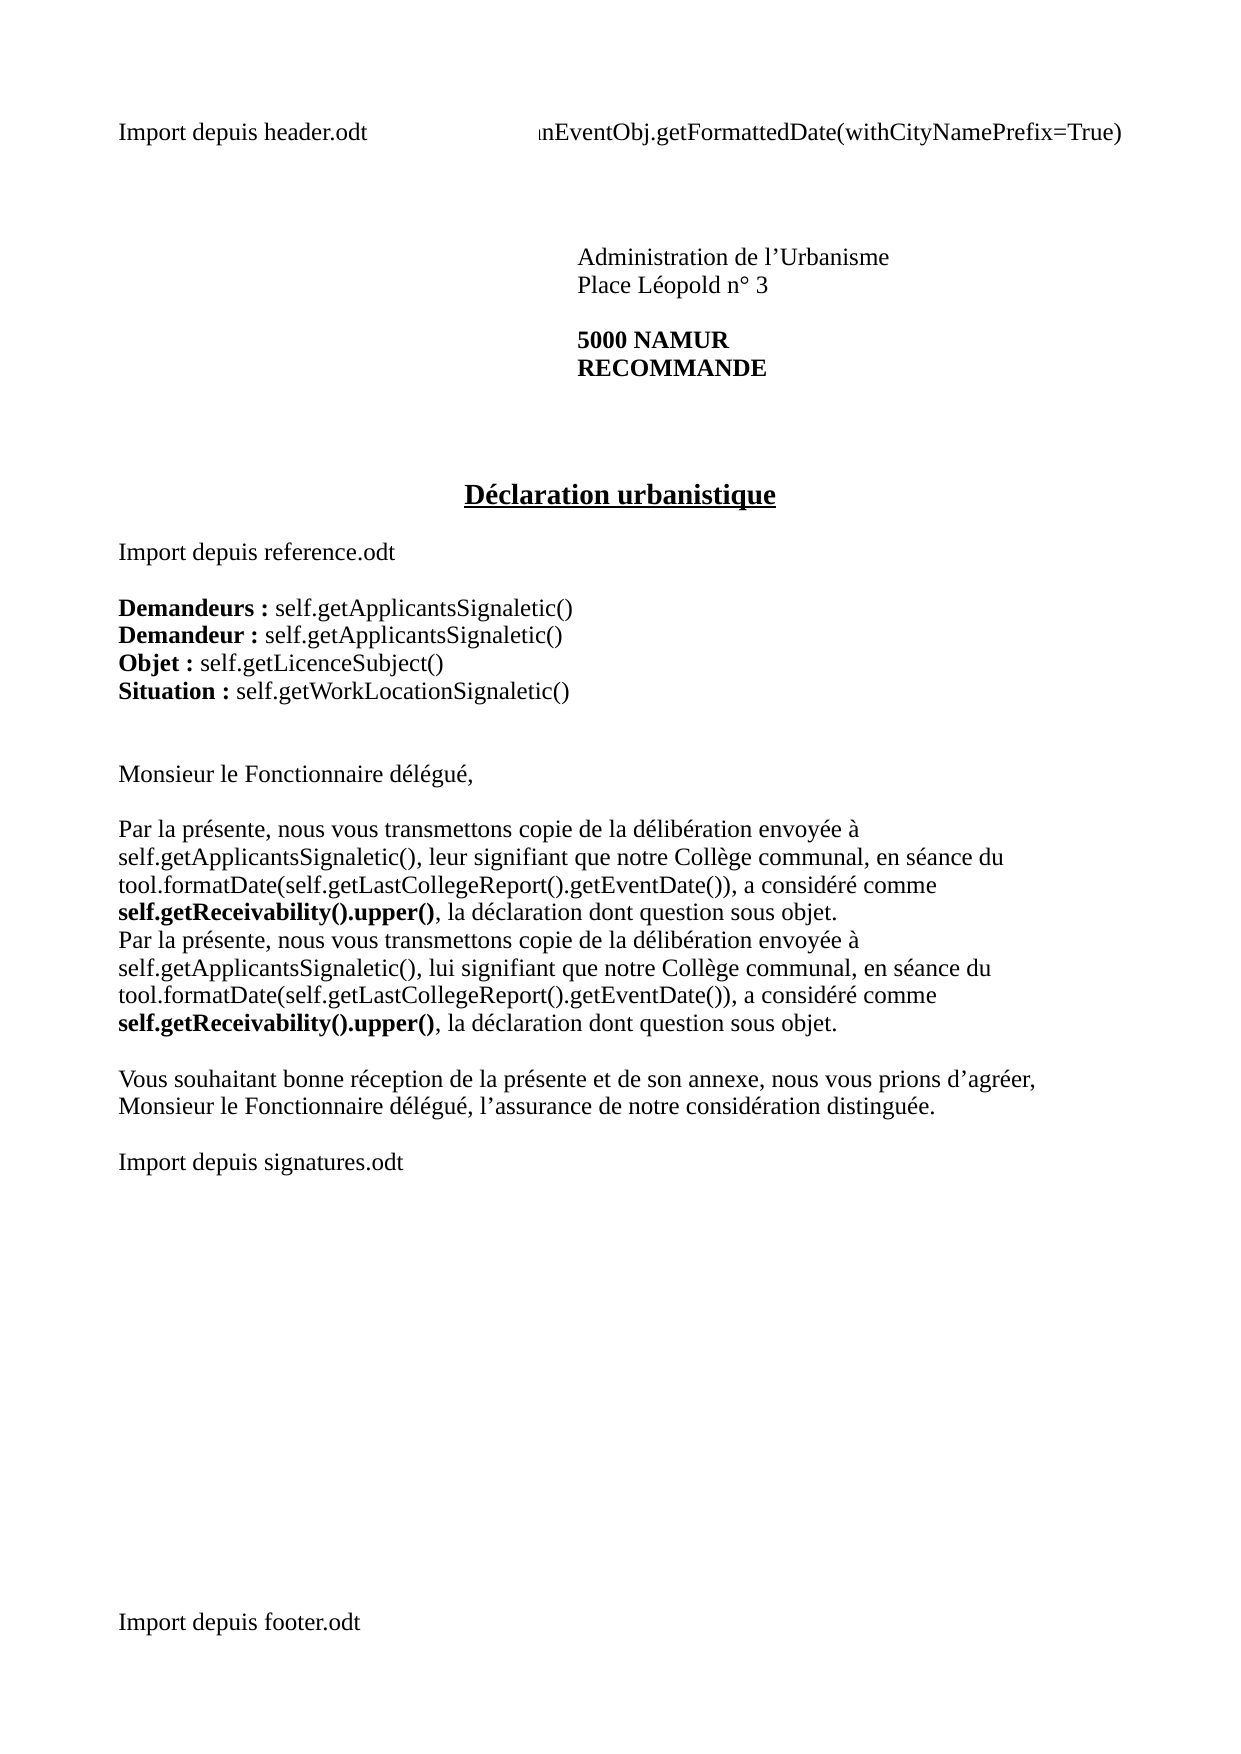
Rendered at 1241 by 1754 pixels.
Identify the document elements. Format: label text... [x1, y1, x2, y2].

text Import depuis signatures.odt [118, 1148, 1122, 1176]
text Vous souhaitant bonne réception de la présente et de son annexe, nous vous prions d’agréer, Monsieur le Fonctionnaire délégué, l’assurance de notre considération distinguée. [118, 1065, 1122, 1120]
text Situation : self.getWorkLocationSignaletic() [118, 677, 1122, 704]
text 5000 NAMUR [577, 326, 1028, 354]
text urbanEventObj.getFormattedDate(withCityNamePrefix=True) [118, 118, 1122, 427]
text Par la présente, nous vous transmettons copie de la délibération envoyée à self.getApplicantsSignaletic(), leur signifiant que notre Collège communal, en séance du tool.formatDate(self.getLastCollegeReport().getEventDate()), a considéré comme self.getReceivability().upper(), la déclaration dont question sous objet. [118, 815, 1122, 926]
text Demandeur : self.getApplicantsSignaletic() [118, 621, 1122, 649]
text Par la présente, nous vous transmettons copie de la délibération envoyée à self.getApplicantsSignaletic(), lui signifiant que notre Collège communal, en séance du tool.formatDate(self.getLastCollegeReport().getEventDate()), a considéré comme self.getReceivability().upper(), la déclaration dont question sous objet. [118, 926, 1122, 1037]
text Objet : self.getLicenceSubject() [118, 649, 1122, 677]
text Import depuis reference.odt [118, 538, 1122, 566]
text Administration de l’Urbanisme Place Léopold n° 3 [577, 243, 1028, 298]
text Demandeurs : self.getApplicantsSignaletic() [118, 594, 1122, 621]
text RECOMMANDE [577, 354, 1028, 382]
text Import depuis header.odt [118, 118, 539, 146]
title Déclaration urbanistique [118, 478, 1122, 511]
text Monsieur le Fonctionnaire délégué, [118, 760, 1122, 788]
